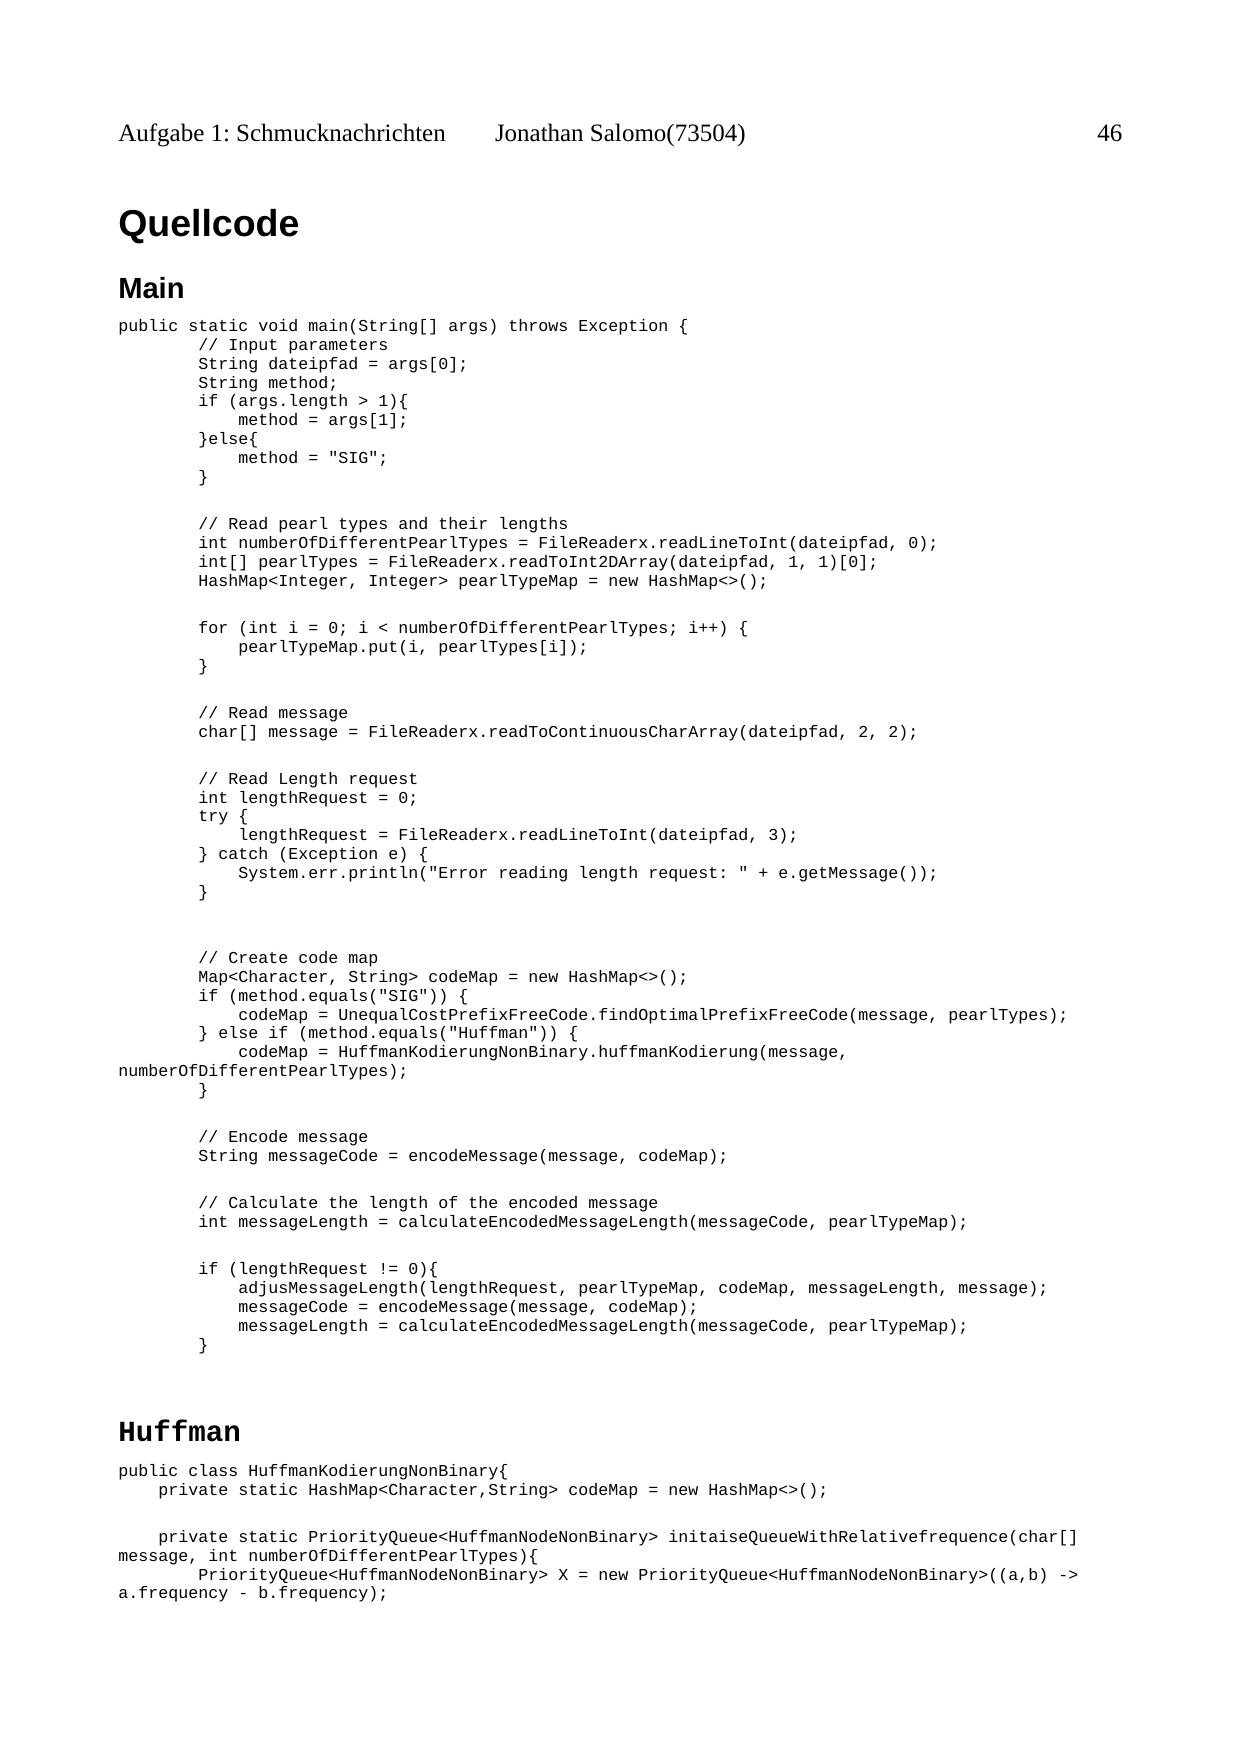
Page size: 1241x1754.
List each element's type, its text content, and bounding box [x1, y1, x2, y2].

text pearlTypeMap.put(i, pearlTypes[i]); [118, 638, 1122, 657]
text System.err.println("Error reading length request: " + e.getMessage()); [118, 864, 1122, 883]
text for (int i = 0; i < numberOfDifferentPearlTypes; i++) { [118, 619, 1122, 638]
text private static HashMap<Character,String> codeMap = new HashMap<>(); [118, 1481, 1122, 1500]
text }else{ [118, 431, 1122, 449]
text method = args[1]; [118, 412, 1122, 431]
text lengthRequest = FileReaderx.readLineToInt(dateipfad, 3); [118, 827, 1122, 846]
text // Calculate the length of the encoded message [118, 1195, 1122, 1213]
text // Encode message [118, 1129, 1122, 1147]
text } [118, 657, 1122, 676]
text if (method.equals("SIG")) { [118, 987, 1122, 1006]
text } [118, 883, 1122, 902]
text // Input parameters [118, 336, 1122, 355]
text method = "SIG"; [118, 449, 1122, 468]
text int numberOfDifferentPearlTypes = FileReaderx.readLineToInt(dateipfad, 0); [118, 534, 1122, 553]
text int lengthRequest = 0; [118, 789, 1122, 808]
text int[] pearlTypes = FileReaderx.readToInt2DArray(dateipfad, 1, 1)[0]; [118, 553, 1122, 572]
text String method; [118, 374, 1122, 393]
text if (lengthRequest != 0){ [118, 1261, 1122, 1279]
text public static void main(String[] args) throws Exception { [118, 318, 1122, 336]
text String dateipfad = args[0]; [118, 355, 1122, 374]
text PriorityQueue<HuffmanNodeNonBinary> X = new PriorityQueue<HuffmanNodeNonBinary>((a,b) -> a.frequency - b.frequency); [118, 1566, 1122, 1604]
text } else if (method.equals("Huffman")) { [118, 1025, 1122, 1044]
text } [118, 468, 1122, 487]
text messageLength = calculateEncodedMessageLength(messageCode, pearlTypeMap); [118, 1317, 1122, 1336]
text // Read Length request [118, 770, 1122, 789]
text } catch (Exception e) { [118, 846, 1122, 864]
text adjusMessageLength(lengthRequest, pearlTypeMap, codeMap, messageLength, message); [118, 1279, 1122, 1298]
subtitle Quellcode [118, 201, 1122, 244]
text HashMap<Integer, Integer> pearlTypeMap = new HashMap<>(); [118, 572, 1122, 591]
text // Read message [118, 704, 1122, 723]
subtitle Main [118, 272, 1122, 305]
text } [118, 1336, 1122, 1355]
text codeMap = UnequalCostPrefixFreeCode.findOptimalPrefixFreeCode(message, pearlTypes); [118, 1006, 1122, 1025]
text String messageCode = encodeMessage(message, codeMap); [118, 1147, 1122, 1166]
text } [118, 1081, 1122, 1100]
text try { [118, 808, 1122, 827]
text private static PriorityQueue<HuffmanNodeNonBinary> initaiseQueueWithRelativefrequence(char[] message, int numberOfDifferentPearlTypes){ [118, 1528, 1122, 1566]
text char[] message = FileReaderx.readToContinuousCharArray(dateipfad, 2, 2); [118, 723, 1122, 742]
subtitle Huffman [118, 1417, 1122, 1450]
text int messageLength = calculateEncodedMessageLength(messageCode, pearlTypeMap); [118, 1213, 1122, 1232]
text // Read pearl types and their lengths [118, 516, 1122, 534]
text messageCode = encodeMessage(message, codeMap); [118, 1298, 1122, 1317]
text if (args.length > 1){ [118, 393, 1122, 412]
text public class HuffmanKodierungNonBinary{ [118, 1462, 1122, 1481]
text // Create code map [118, 949, 1122, 968]
text Map<Character, String> codeMap = new HashMap<>(); [118, 968, 1122, 987]
text codeMap = HuffmanKodierungNonBinary.huffmanKodierung(message, numberOfDifferentPearlTypes); [118, 1044, 1122, 1081]
